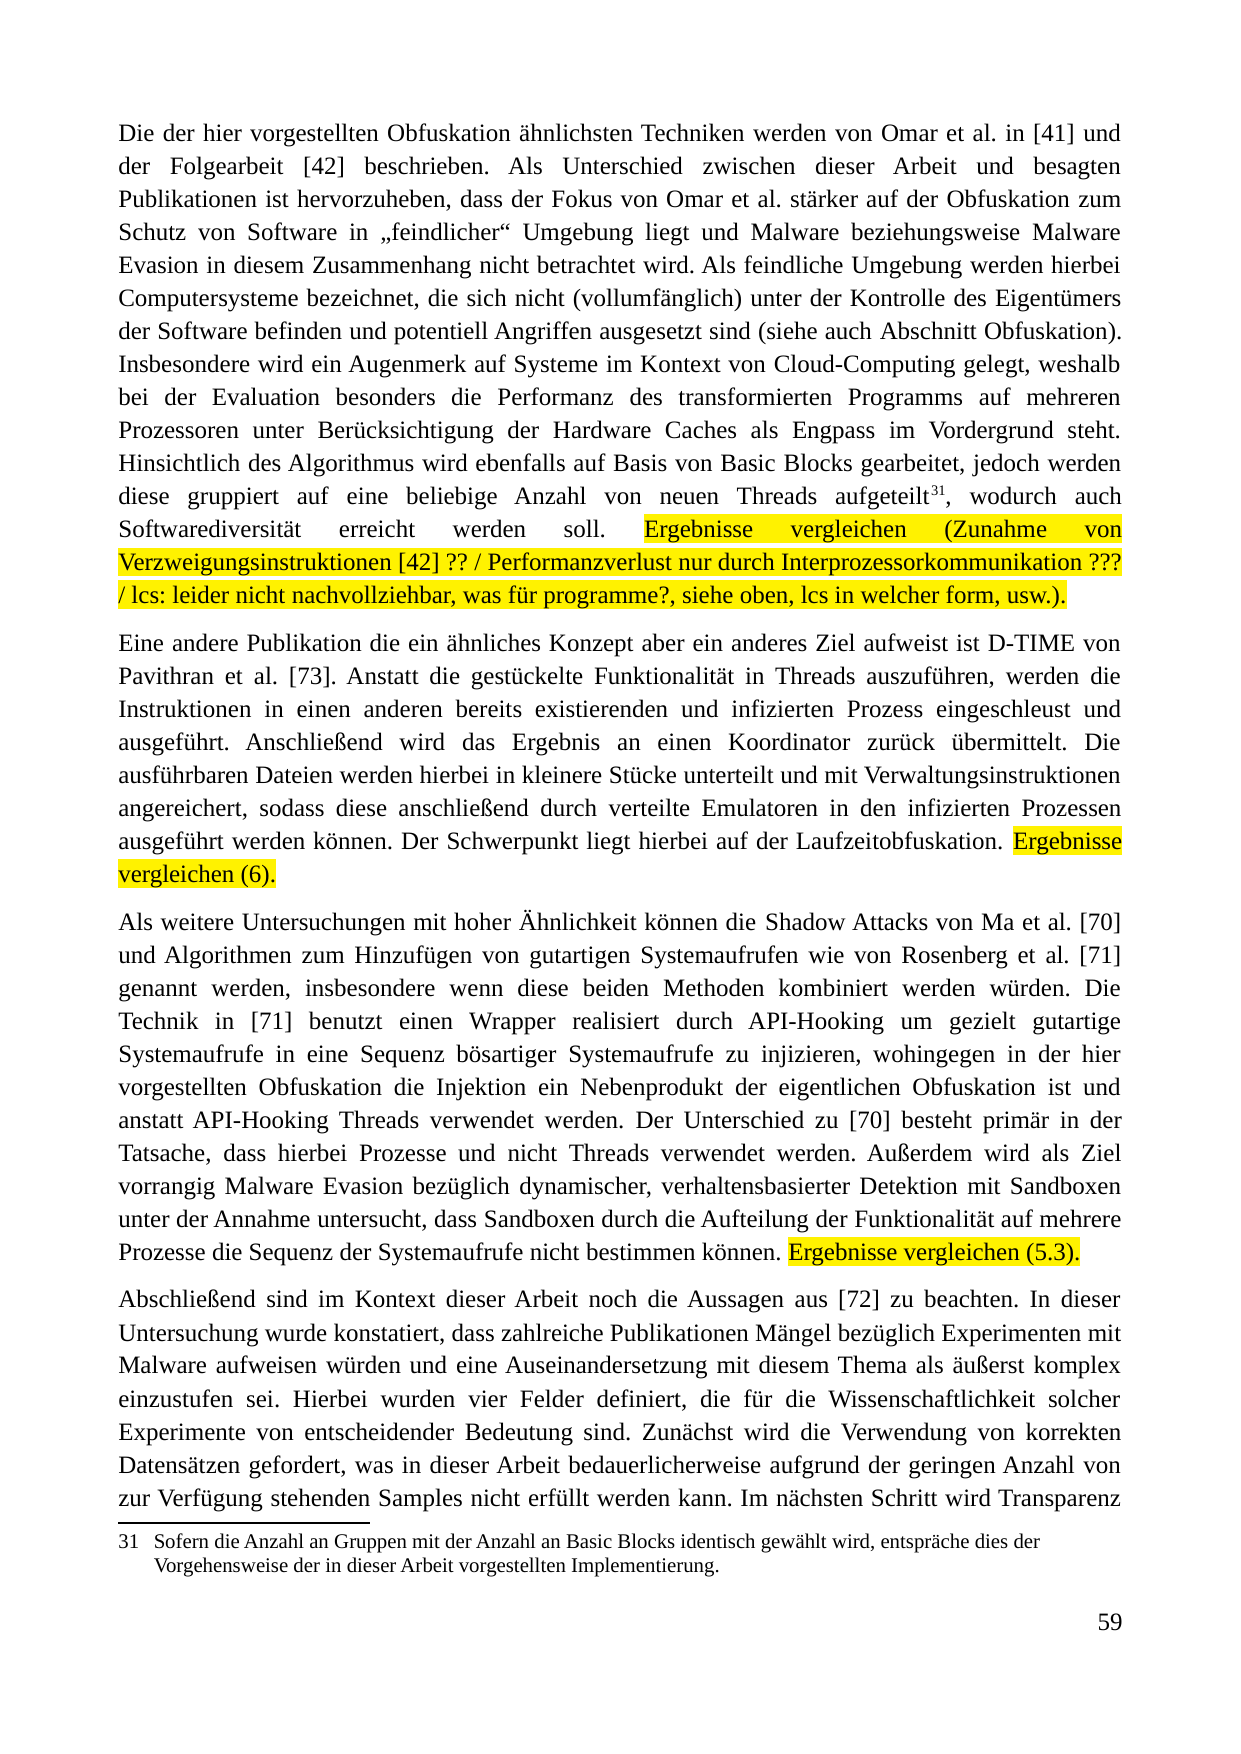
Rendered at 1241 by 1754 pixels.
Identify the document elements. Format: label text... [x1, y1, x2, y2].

text Eine andere Publikation die ein ähnliches Konzept aber ein anderes Ziel aufweist ist D-TIME von Pavithran et al. [73]. Anstatt die gestückelte Funktionalität in Threads auszuführen, werden die Instruktionen in einen anderen bereits existierenden und infizierten Prozess eingeschleust und ausgeführt. Anschließend wird das Ergebnis an einen Koordinator zurück übermittelt. Die ausführbaren Dateien werden hierbei in kleinere Stücke unterteilt und mit Verwaltungsinstruktionen angereichert, sodass diese anschließend durch verteilte Emulatoren in den infizierten Prozessen ausgeführt werden können. Der Schwerpunkt liegt hierbei auf der Laufzeitobfuskation. Ergebnisse vergleichen (6). [118, 628, 1122, 888]
text Sofern die Anzahl an Gruppen mit der Anzahl an Basic Blocks identisch gewählt wird, entspräche dies der Vorgehensweise der in dieser Arbeit vorgestellten Implementierung. [118, 1529, 1122, 1577]
text Als weitere Untersuchungen mit hoher Ähnlichkeit können die Shadow Attacks von Ma et al. [70] und Algorithmen zum Hinzufügen von gutartigen Systemaufrufen wie von Rosenberg et al. [71] genannt werden, insbesondere wenn diese beiden Methoden kombiniert werden würden. Die Technik in [71] benutzt einen Wrapper realisiert durch API-Hooking um gezielt gutartige Systemaufrufe in eine Sequenz bösartiger Systemaufrufe zu injizieren, wohingegen in der hier vorgestellten Obfuskation die Injektion ein Nebenprodukt der eigentlichen Obfuskation ist und anstatt API-Hooking Threads verwendet werden. Der Unterschied zu [70] besteht primär in der Tatsache, dass hierbei Prozesse und nicht Threads verwendet werden. Außerdem wird als Ziel vorrangig Malware Evasion bezüglich dynamischer, verhaltensbasierter Detektion mit Sandboxen unter der Annahme untersucht, dass Sandboxen durch die Aufteilung der Funktionalität auf mehrere Prozesse die Sequenz der Systemaufrufe nicht bestimmen können. Ergebnisse vergleichen (5.3). [118, 907, 1122, 1266]
text Abschließend sind im Kontext dieser Arbeit noch die Aussagen aus [72] zu beachten. In dieser Untersuchung wurde konstatiert, dass zahlreiche Publikationen Mängel bezüglich Experimenten mit Malware aufweisen würden und eine Auseinandersetzung mit diesem Thema als äußerst komplex einzustufen sei. Hierbei wurden vier Felder definiert, die für die Wissenschaftlichkeit solcher Experimente von entscheidender Bedeutung sind. Zunächst wird die Verwendung von korrekten Datensätzen gefordert, was in dieser Arbeit bedauerlicherweise aufgrund der geringen Anzahl von zur Verfügung stehenden Samples nicht erfüllt werden kann. Im nächsten Schritt wird Transparenz [118, 1284, 1122, 1511]
text Die der hier vorgestellten Obfuskation ähnlichsten Techniken werden von Omar et al. in [41] und der Folgearbeit [42] beschrieben. Als Unterschied zwischen dieser Arbeit und besagten Publikationen ist hervorzuheben, dass der Fokus von Omar et al. stärker auf der Obfuskation zum Schutz von Software in „feindlicher“ Umgebung liegt und Malware beziehungsweise Malware Evasion in diesem Zusammenhang nicht betrachtet wird. Als feindliche Umgebung werden hierbei Computersysteme bezeichnet, die sich nicht (vollumfänglich) unter der Kontrolle des Eigentümers der Software befinden und potentiell Angriffen ausgesetzt sind (siehe auch Abschnitt Obfuskation). Insbesondere wird ein Augenmerk auf Systeme im Kontext von Cloud-Computing gelegt, weshalb bei der Evaluation besonders die Performanz des transformierten Programms auf mehreren Prozessoren unter Berücksichtigung der Hardware Caches als Engpass im Vordergrund steht. Hinsichtlich des Algorithmus wird ebenfalls auf Basis von Basic Blocks gearbeitet, jedoch werden diese gruppiert auf eine beliebige Anzahl von neuen Threads aufgeteilt, wodurch auch Softwarediversität erreicht werden soll. Ergebnisse vergleichen (Zunahme von Verzweigungsinstruktionen [42] ?? / Performanzverlust nur durch Interprozessorkommunikation ??? / lcs: leider nicht nachvollziehbar, was für programme?, siehe oben, lcs in welcher form, usw.). [118, 118, 1122, 609]
